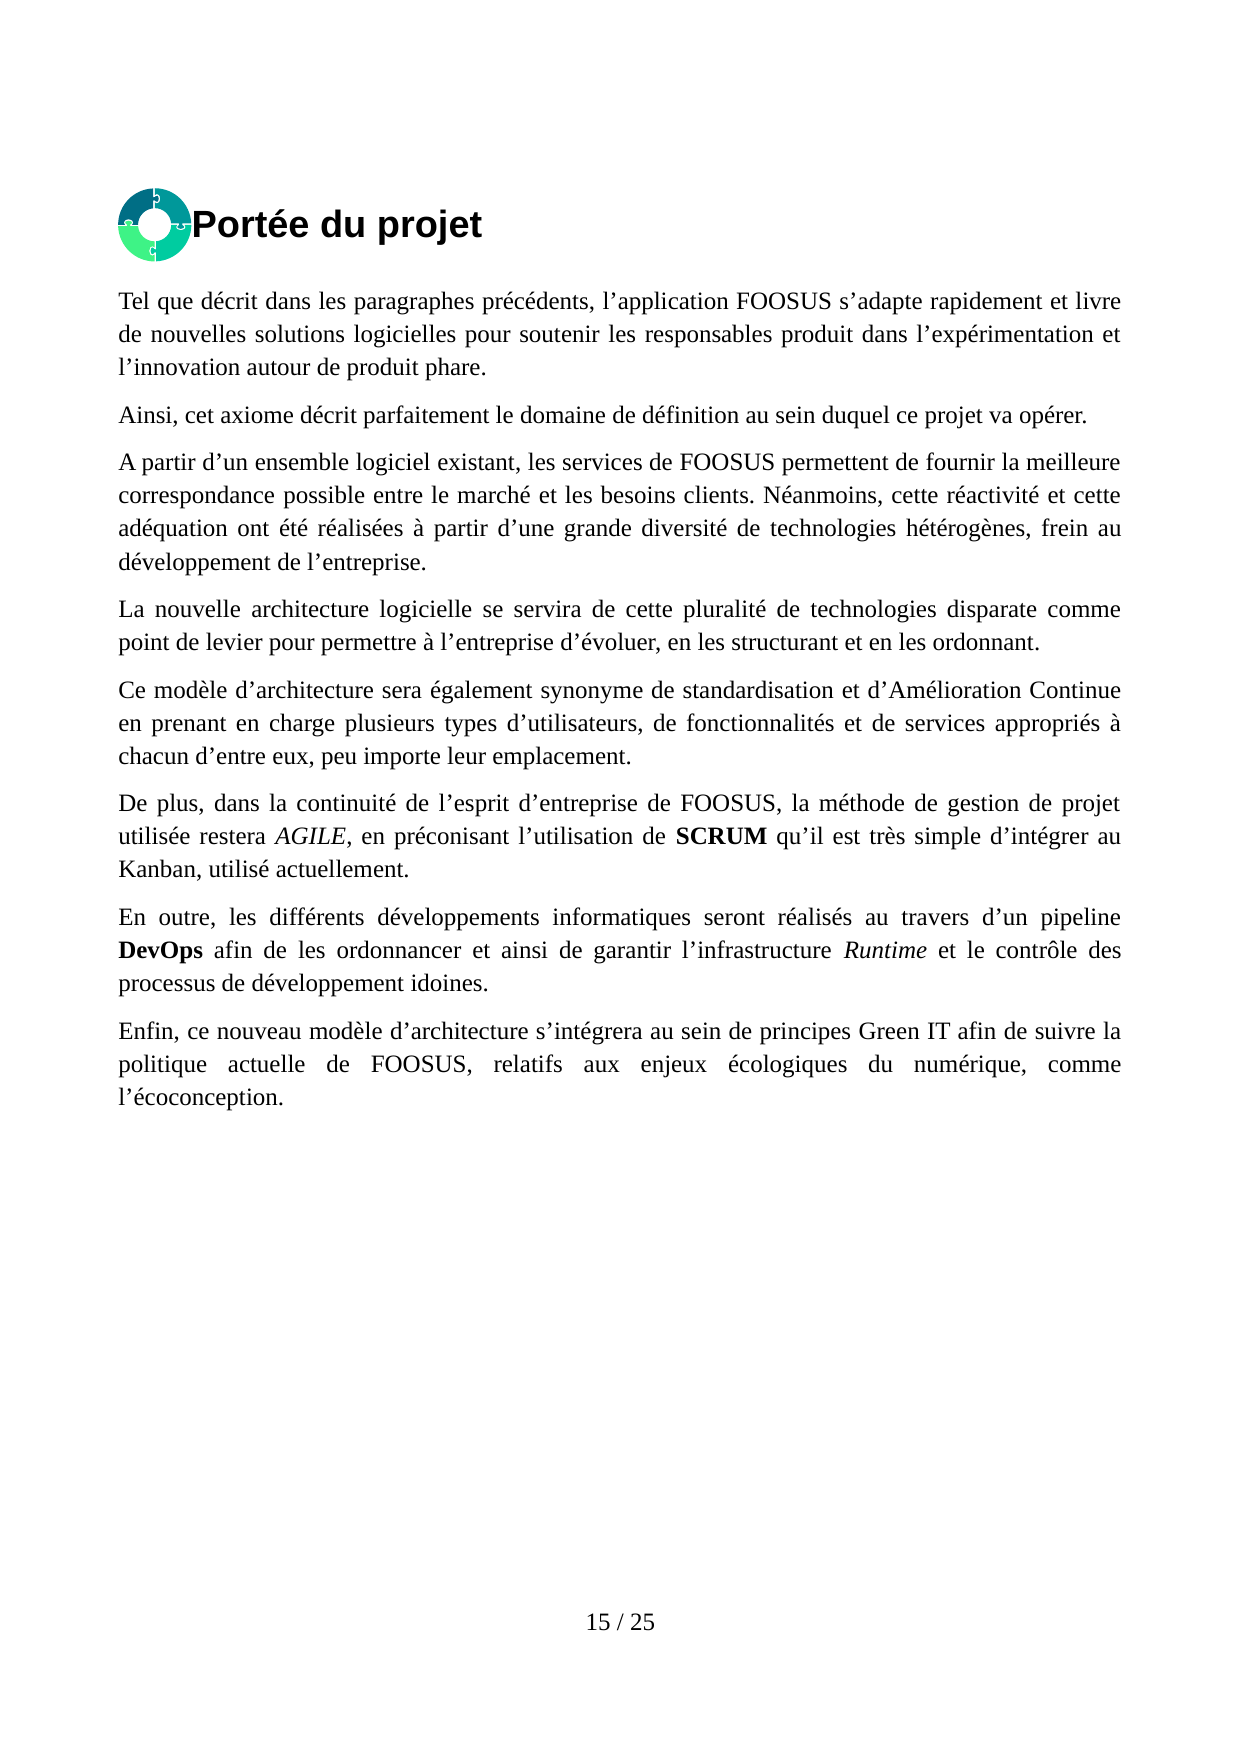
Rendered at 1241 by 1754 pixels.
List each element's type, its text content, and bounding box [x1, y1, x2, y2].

subtitle [131, 209, 171, 245]
text Ainsi, cet axiome décrit parfaitement le domaine de définition au sein duquel ce projet va opérer. [118, 400, 1122, 429]
subtitle Portée du projet [184, 201, 1122, 245]
text La nouvelle architecture logicielle se servira de cette pluralité de technologies disparate comme point de levier pour permettre à l’entreprise d’évoluer, en les structurant et en les ordonnant. [118, 594, 1122, 656]
text Enfin, ce nouveau modèle d’architecture s’intégrera au sein de principes Green IT afin de suivre la politique actuelle de FOOSUS, relatifs aux enjeux écologiques du numérique, comme l’écoconception. [118, 1016, 1122, 1111]
text A partir d’un ensemble logiciel existant, les services de FOOSUS permettent de fournir la meilleure correspondance possible entre le marché et les besoins clients. Néanmoins, cette réactivité et cette adéquation ont été réalisées à partir d’une grande diversité de technologies hétérogènes, frein au développement de l’entreprise. [118, 447, 1122, 575]
text Tel que décrit dans les paragraphes précédents, l’application FOOSUS s’adapte rapidement et livre de nouvelles solutions logicielles pour soutenir les responsables produit dans l’expérimentation et l’innovation autour de produit phare. [118, 286, 1122, 381]
text De plus, dans la continuité de l’esprit d’entreprise de FOOSUS, la méthode de gestion de projet utilisée restera AGILE, en préconisant l’utilisation de SCRUM qu’il est très simple d’intégrer au Kanban, utilisé actuellement. [118, 788, 1122, 883]
text Ce modèle d’architecture sera également synonyme de standardisation et d’Amélioration Continue en prenant en charge plusieurs types d’utilisateurs, de fonctionnalités et de services appropriés à chacun d’entre eux, peu importe leur emplacement. [118, 675, 1122, 769]
text En outre, les différents développements informatiques seront réalisés au travers d’un pipeline DevOps afin de les ordonnancer et ainsi de garantir l’infrastructure Runtime et le contrôle des processus de développement idoines. [118, 902, 1122, 997]
